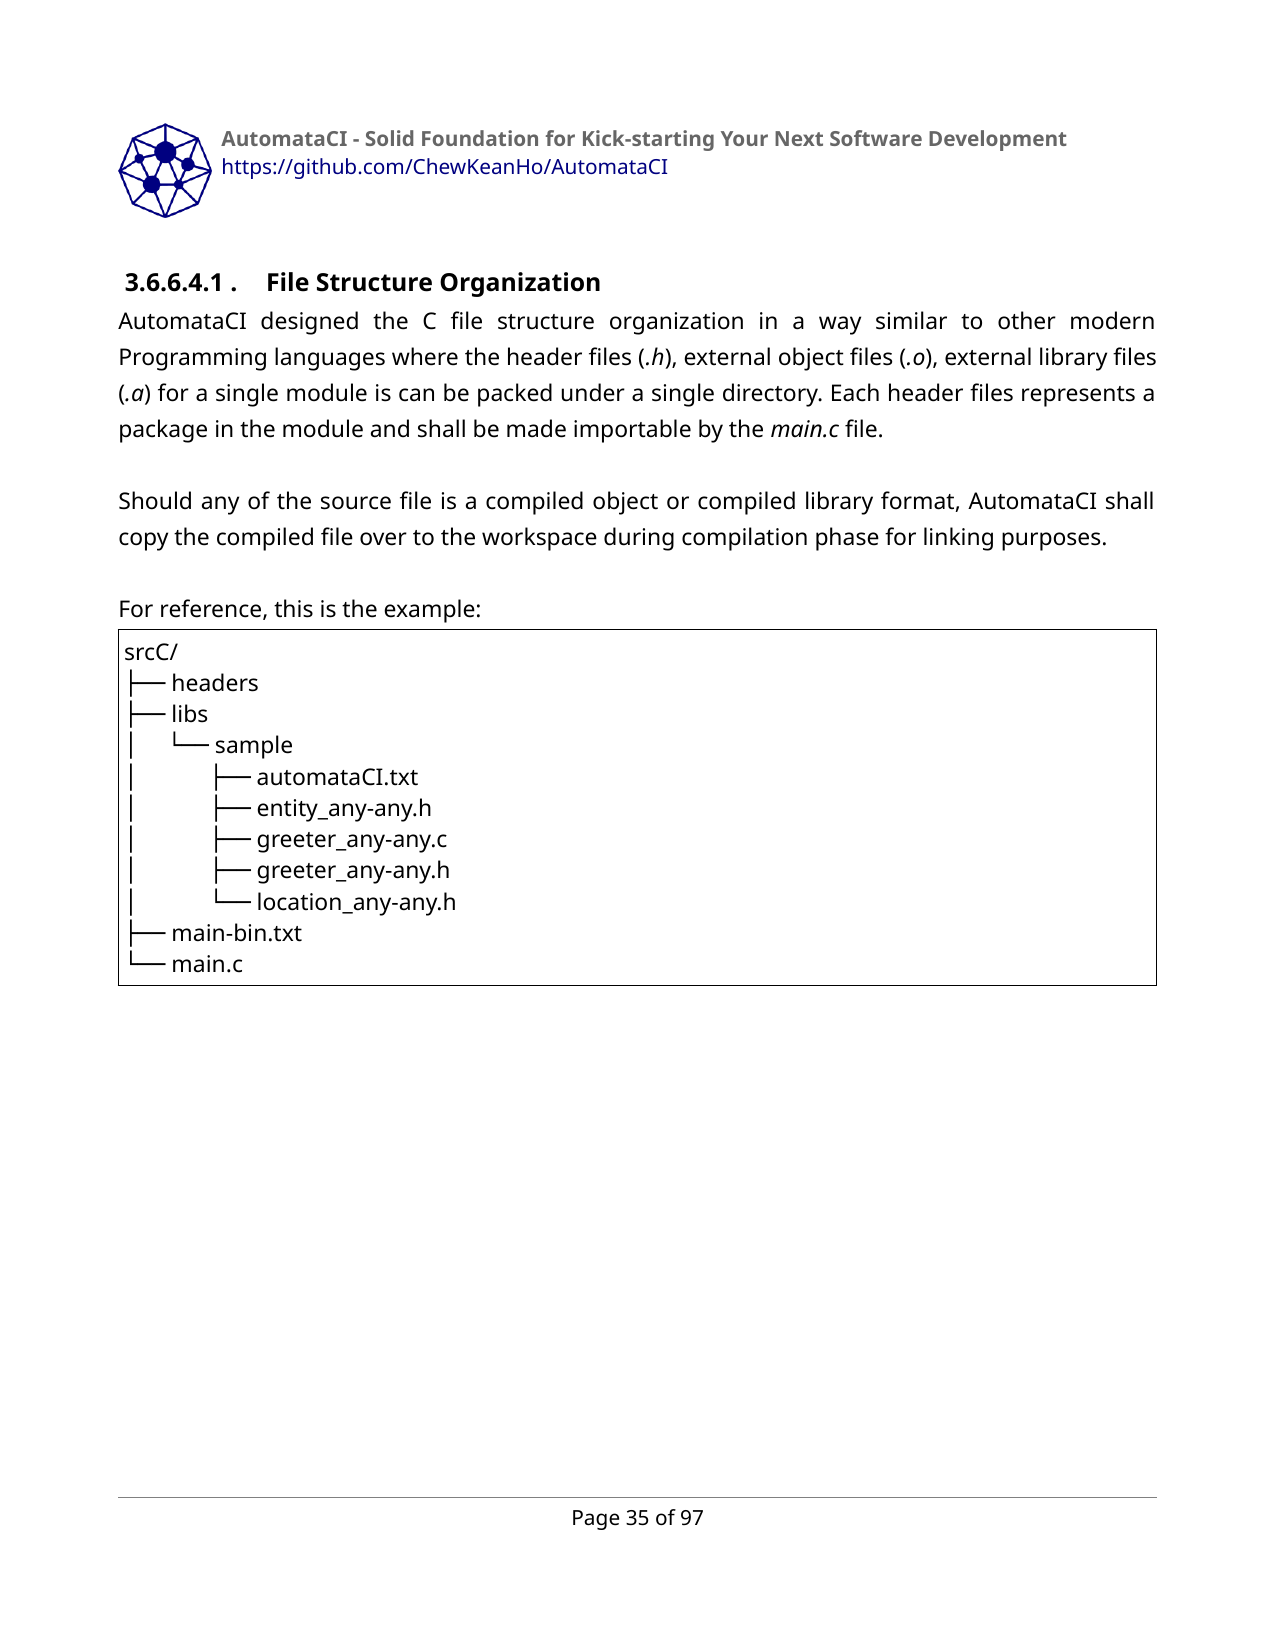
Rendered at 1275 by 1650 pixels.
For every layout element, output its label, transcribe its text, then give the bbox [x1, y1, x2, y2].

text Should any of the source file is a compiled object or compiled library format, AutomataCI shall copy the compiled file over to the workspace during compilation phase for linking purposes. [118, 485, 1157, 552]
text For reference, this is the example: [118, 593, 1157, 624]
subtitle File Structure Organization [118, 265, 1157, 299]
table_header srcC/ ├── headers ├── libs │ └── sample │ ├── automataCI.txt │ ├── entity_any-any.h │ ├── greeter_any-any.c │ ├── greeter_any-any.h │ └── location_any-any.h ├── main-bin.txt └── main.c [119, 630, 1156, 985]
text AutomataCI designed the C file structure organization in a way similar to other modern Programming languages where the header files (.h), external object files (.o), external library files (.a) for a single module is can be packed under a single directory. Each header files represents a package in the module and shall be made importable by the main.c file. [118, 305, 1157, 444]
picture [118, 123, 212, 218]
